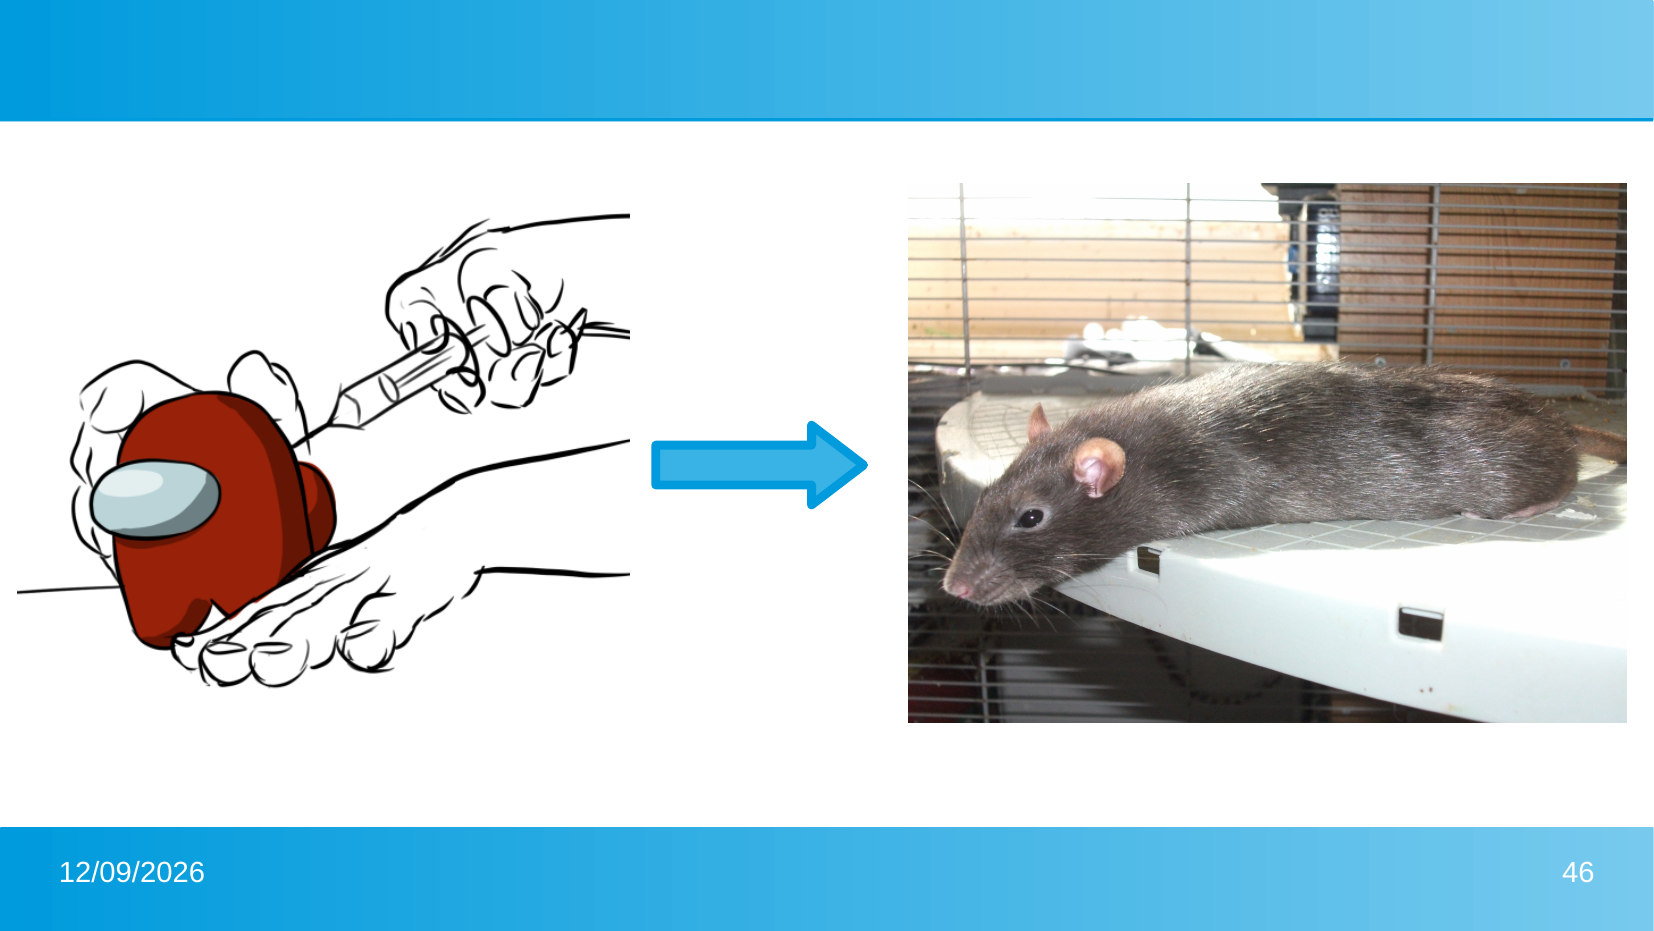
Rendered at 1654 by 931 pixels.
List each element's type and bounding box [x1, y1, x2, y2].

text_box [655, 425, 864, 505]
picture [908, 183, 1627, 723]
picture [17, 195, 630, 710]
